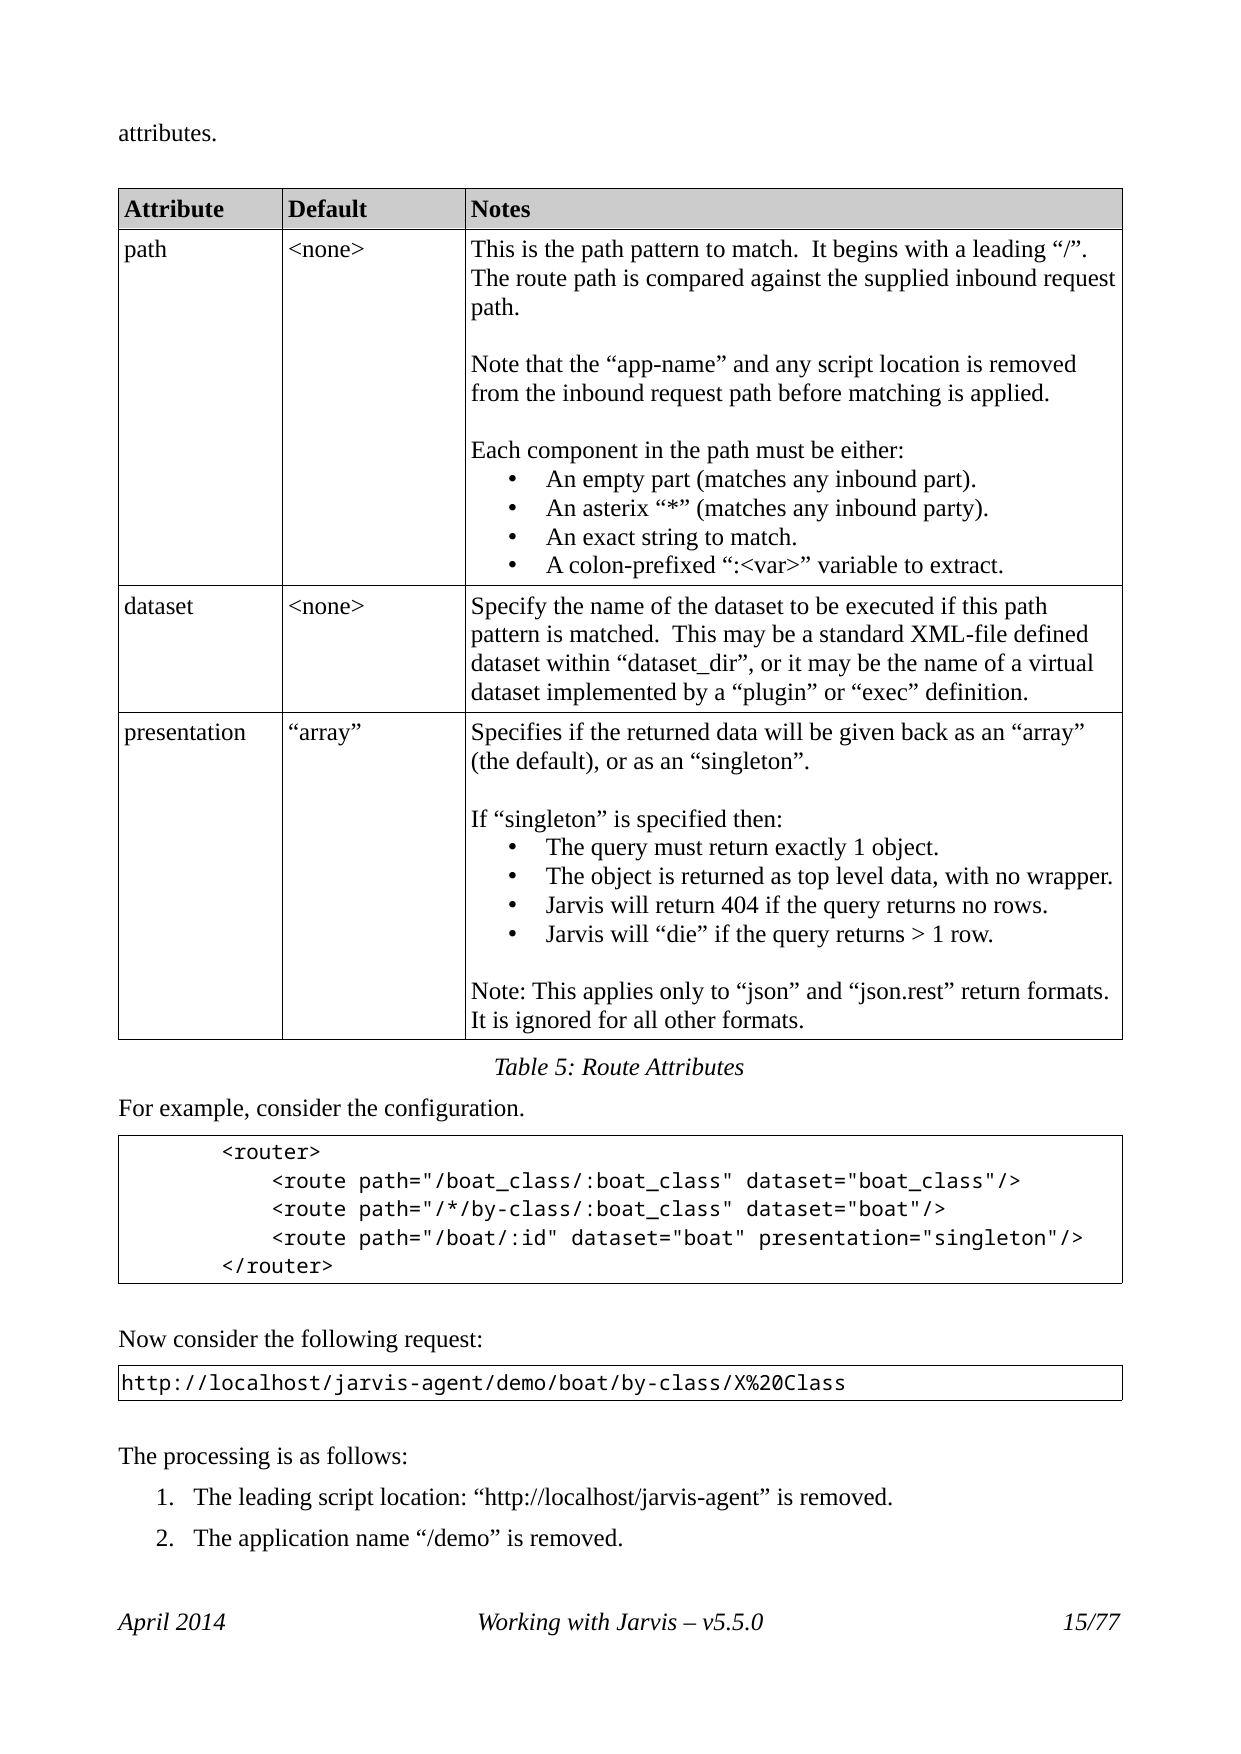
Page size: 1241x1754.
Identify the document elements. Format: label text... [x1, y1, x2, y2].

text http://localhost/jarvis-agent/demo/boat/by-class/X%20Class [119, 1366, 1122, 1400]
text The processing is as follows: [118, 1441, 1122, 1470]
table_cell This is the path pattern to match. It begins with a leading “/”. The route path is compared against the supplied inbound request path. Note that the “app-name” and any script location is removed from the inbound request path before matching is applied. Each component in the path must be either: An empty part (matches any inbound part). An asterix “*” (matches any inbound party). An exact string to match. A colon-prefixed “:<var>” variable to extract. [466, 230, 1122, 585]
table_cell <none> [283, 230, 465, 585]
table_cell dataset [119, 586, 282, 712]
table_cell Specify the name of the dataset to be executed if this path pattern is matched. This may be a standard XML-file defined dataset within “dataset_dir”, or it may be the name of a virtual dataset implemented by a “plugin” or “exec” definition. [466, 586, 1122, 712]
text Now consider the following request: [118, 1324, 1122, 1353]
table_header Attribute [119, 189, 282, 228]
text <router> <route path="/boat_class/:boat_class" dataset="boat_class"/> <route path="/*/by-class/:boat_class" dataset="boat"/> <route path="/boat/:id" dataset="boat" presentation="singleton"/> </router> [119, 1136, 1122, 1283]
table_cell presentation [119, 713, 282, 1039]
table_cell “array” [283, 713, 465, 1039]
text For example, consider the configuration. [118, 1093, 1122, 1122]
table_header Default [283, 189, 465, 228]
table_cell Specifies if the returned data will be given back as an “array” (the default), or as an “singleton”. If “singleton” is specified then: The query must return exactly 1 object. The object is returned as top level data, with no wrapper. Jarvis will return 404 if the query returns no rows. Jarvis will “die” if the query returns > 1 row. Note: This applies only to “json” and “json.rest” return formats. It is ignored for all other formats. [466, 713, 1122, 1039]
table_cell <none> [283, 586, 465, 712]
text attributes. [118, 118, 1122, 147]
list The leading script location: “http://localhost/jarvis-agent” is removed. [156, 1482, 1122, 1511]
table_header Notes [466, 189, 1122, 228]
list The application name “/demo” is removed. [156, 1523, 1122, 1552]
text Table 5: Route Attributes [118, 1052, 1122, 1081]
table_cell path [119, 230, 282, 585]
